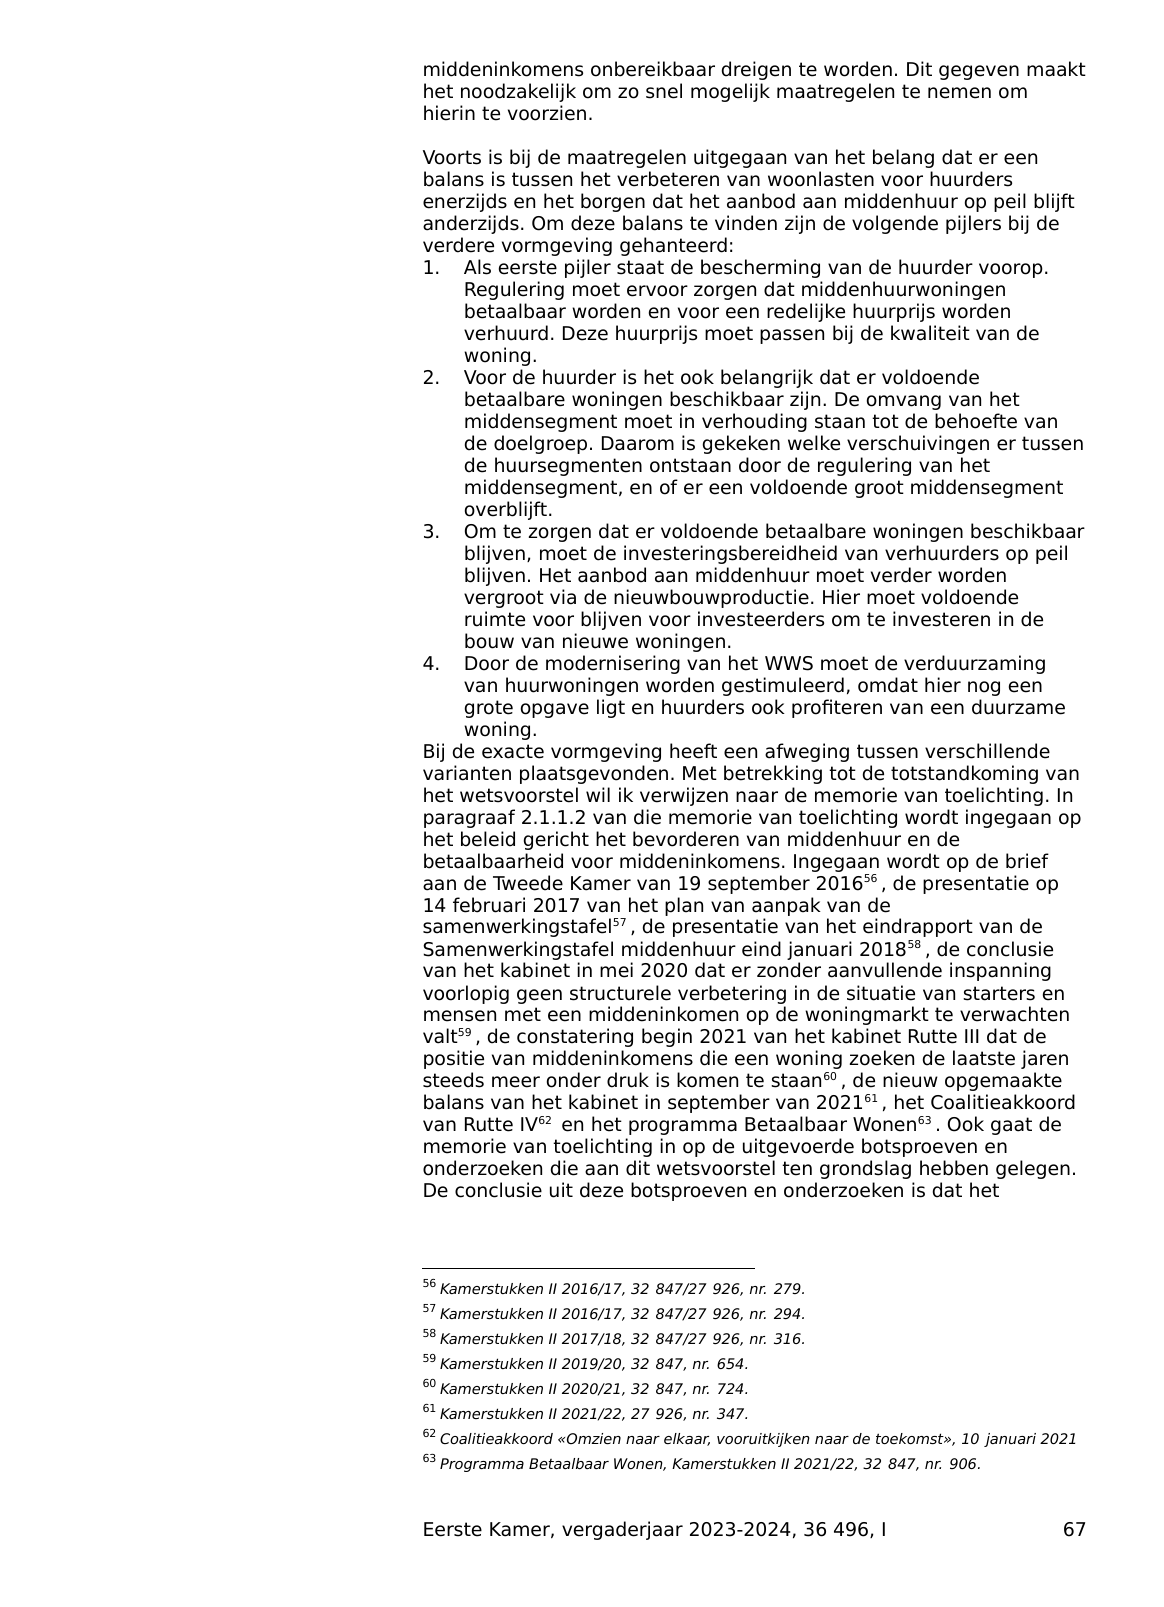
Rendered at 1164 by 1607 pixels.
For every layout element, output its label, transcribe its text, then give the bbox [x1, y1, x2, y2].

text Kamerstukken II 2020/21, 32 847, nr. 724. [422, 1377, 1087, 1399]
text Kamerstukken II 2021/22, 27 926, nr. 347. [422, 1402, 1087, 1424]
text 1. Als eerste pijler staat de bescherming van de huurder voorop. Regulering moet ervoor zorgen dat middenhuurwoningen betaalbaar worden en voor een redelijke huurprijs worden verhuurd. Deze huurprijs moet passen bij de kwaliteit van de woning. [422, 257, 1087, 367]
text Kamerstukken II 2017/18, 32 847/27 926, nr. 316. [422, 1327, 1087, 1349]
text Kamerstukken II 2019/20, 32 847, nr. 654. [422, 1352, 1087, 1374]
text 4. Door de modernisering van het WWS moet de verduurzaming van huurwoningen worden gestimuleerd, omdat hier nog een grote opgave ligt en huurders ook profiteren van een duurzame woning. [422, 653, 1087, 741]
text Voorts is bij de maatregelen uitgegaan van het belang dat er een balans is tussen het verbeteren van woonlasten voor huurders enerzijds en het borgen dat het aanbod aan middenhuur op peil blijft anderzijds. Om deze balans te vinden zijn de volgende pijlers bij de verdere vormgeving gehanteerd: [422, 147, 1087, 257]
text 3. Om te zorgen dat er voldoende betaalbare woningen beschikbaar blijven, moet de investeringsbereidheid van verhuurders op peil blijven. Het aanbod aan middenhuur moet verder worden vergroot via de nieuwbouwproductie. Hier moet voldoende ruimte voor blijven voor investeerders om te investeren in de bouw van nieuwe woningen. [422, 521, 1087, 653]
text Kamerstukken II 2016/17, 32 847/27 926, nr. 279. [422, 1277, 1087, 1299]
text Bij de exacte vormgeving heeft een afweging tussen verschillende varianten plaatsgevonden. Met betrekking tot de totstandkoming van het wetsvoorstel wil ik verwijzen naar de memorie van toelichting. In paragraaf 2.1.1.2 van die memorie van toelichting wordt ingegaan op het beleid gericht het bevorderen van middenhuur en de betaalbaarheid voor middeninkomens. Ingegaan wordt op de brief aan de Tweede Kamer van 19 september 2016, de presentatie op 14 februari 2017 van het plan van aanpak van de samenwerkingstafel, de presentatie van het eindrapport van de Samenwerkingstafel middenhuur eind januari 2018, de conclusie van het kabinet in mei 2020 dat er zonder aanvullende inspanning voorlopig geen structurele verbetering in de situatie van starters en mensen met een middeninkomen op de woningmarkt te verwachten valt, de constatering begin 2021 van het kabinet Rutte III dat de positie van middeninkomens die een woning zoeken de laatste jaren steeds meer onder druk is komen te staan, de nieuw opgemaakte balans van het kabinet in september van 2021, het Coalitieakkoord van Rutte IV en het programma Betaalbaar Wonen. Ook gaat de memorie van toelichting in op de uitgevoerde botsproeven en onderzoeken die aan dit wetsvoorstel ten grondslag hebben gelegen. De conclusie uit deze botsproeven en onderzoeken is dat het [422, 741, 1087, 1202]
text 2. Voor de huurder is het ook belangrijk dat er voldoende betaalbare woningen beschikbaar zijn. De omvang van het middensegment moet in verhouding staan tot de behoefte van de doelgroep. Daarom is gekeken welke verschuivingen er tussen de huursegmenten ontstaan door de regulering van het middensegment, en of er een voldoende groot middensegment overblijft. [422, 367, 1087, 521]
text Programma Betaalbaar Wonen, Kamerstukken II 2021/22, 32 847, nr. 906. [422, 1452, 1087, 1474]
text Kamerstukken II 2016/17, 32 847/27 926, nr. 294. [422, 1302, 1087, 1324]
text Coalitieakkoord «Omzien naar elkaar, vooruitkijken naar de toekomst», 10 januari 2021 [422, 1427, 1087, 1449]
text middeninkomens onbereikbaar dreigen te worden. Dit gegeven maakt het noodzakelijk om zo snel mogelijk maatregelen te nemen om hierin te voorzien. [422, 59, 1087, 125]
